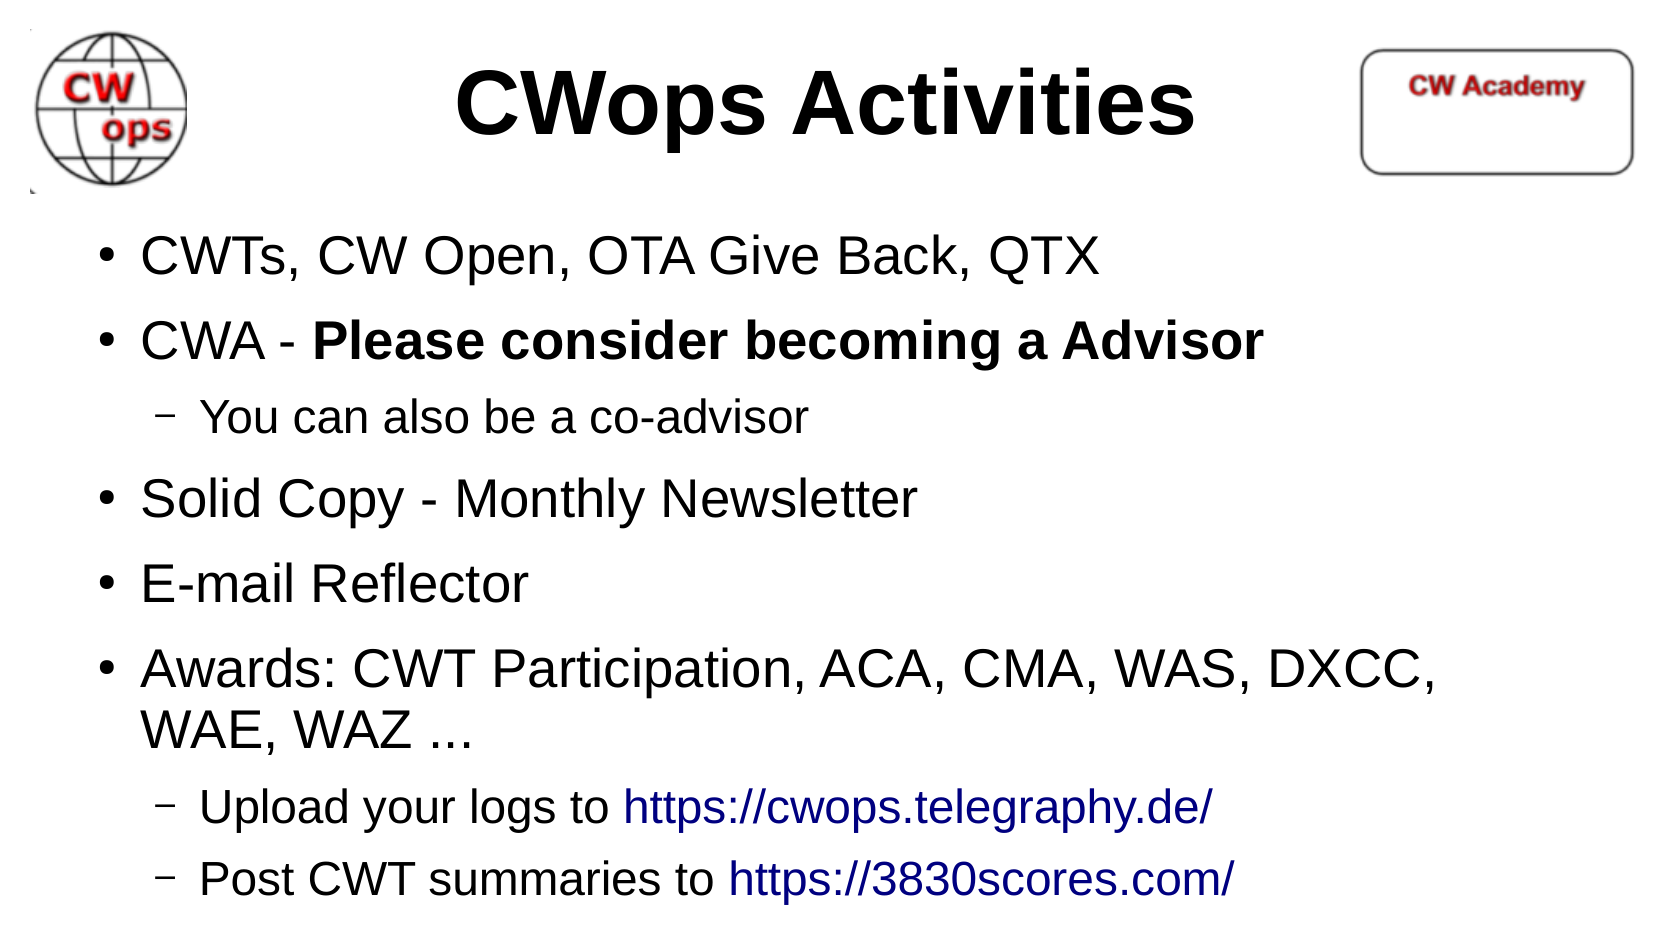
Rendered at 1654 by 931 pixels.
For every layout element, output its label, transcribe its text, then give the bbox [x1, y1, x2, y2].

title CWops Activities [82, 25, 1571, 181]
picture [30, 29, 187, 194]
picture [1350, 37, 1640, 186]
list CWTs, CW Open, OTA Give Back, QTX CWA - Please consider becoming a Advisor You can also be a co-advisor Solid Copy - Monthly Newsletter E-mail Reflector Awards: CWT Participation, ACA, CMA, WAS, DXCC, WAE, WAZ ... Upload your logs to https://cwops.telegraphy.de/ Post CWT summaries to https://3830scores.com/ [82, 225, 1571, 915]
